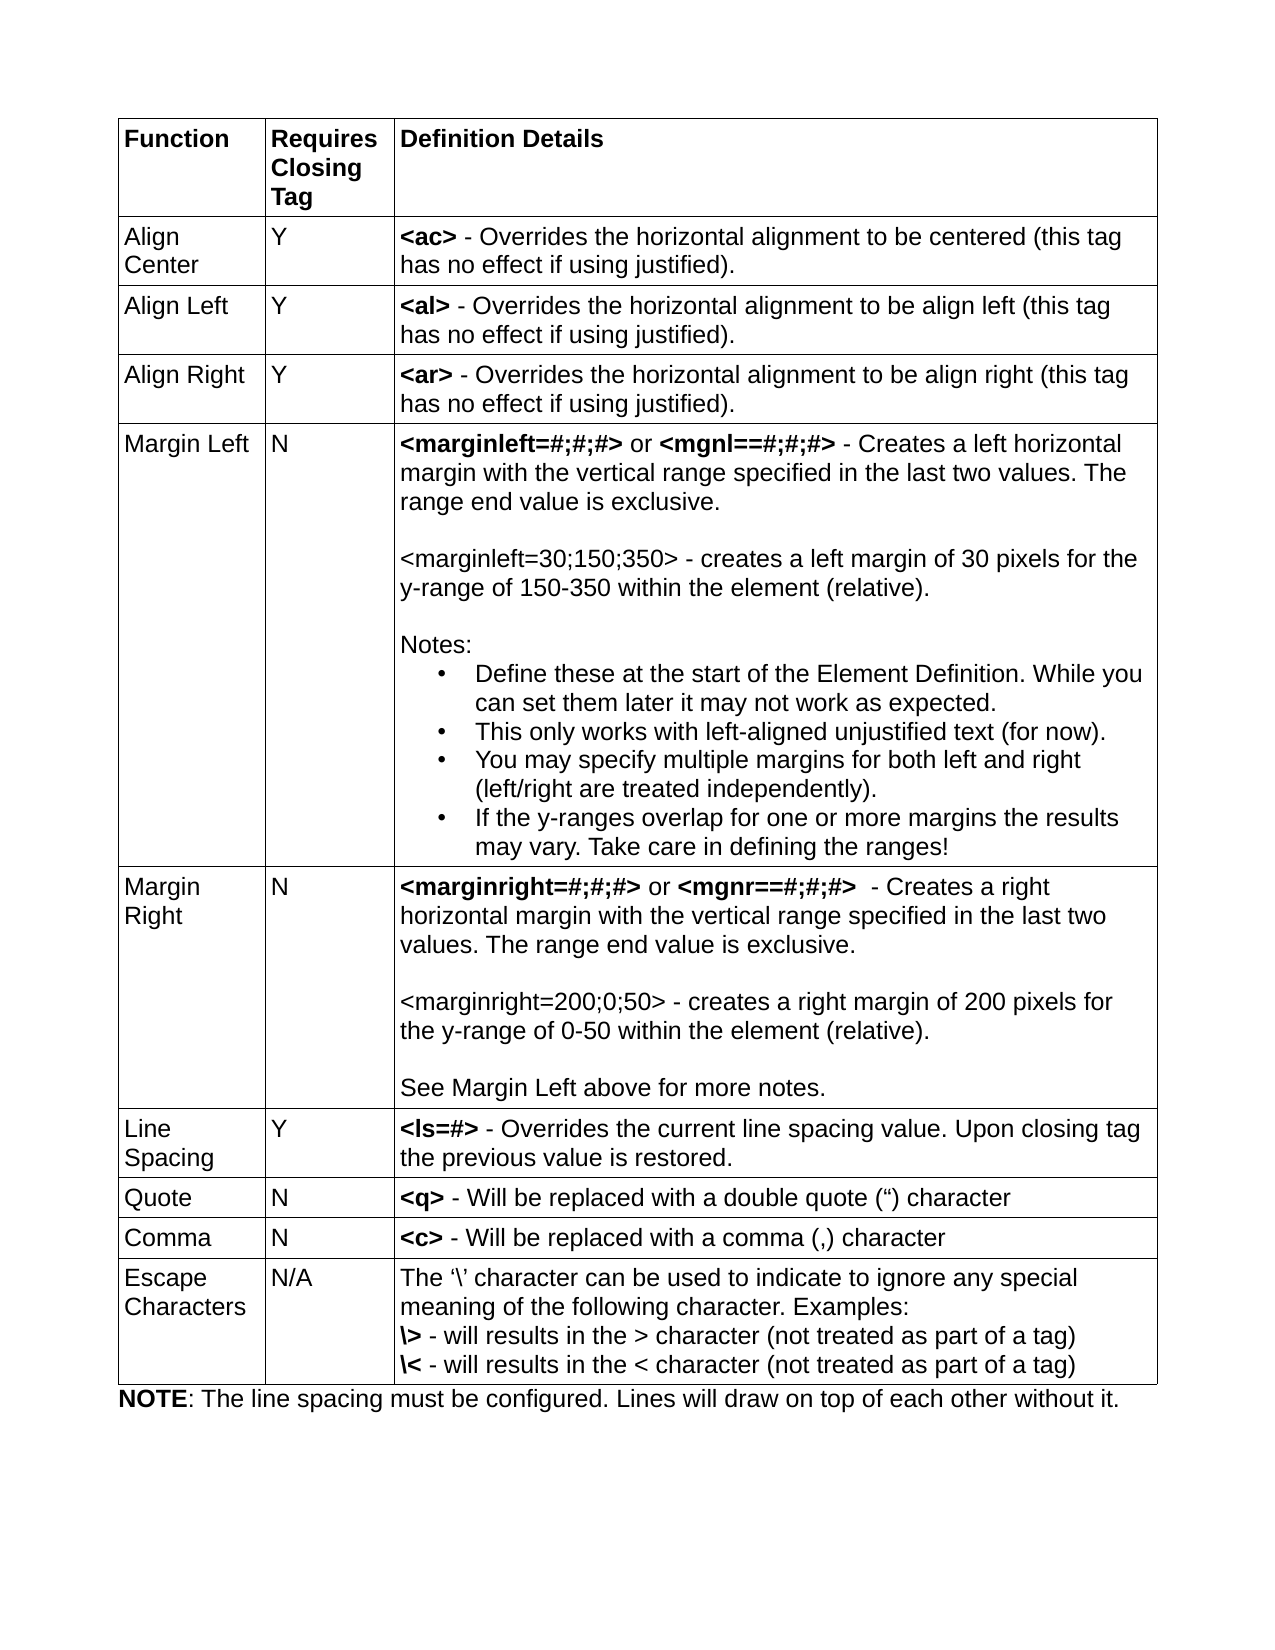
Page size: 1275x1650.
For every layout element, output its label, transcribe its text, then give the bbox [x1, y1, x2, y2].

table_cell N/A [266, 1259, 394, 1384]
table_cell Y [266, 217, 394, 285]
table_cell N [266, 1178, 394, 1217]
table_cell N [266, 867, 394, 1108]
table_cell Align Left [119, 286, 265, 354]
table_cell <marginright=#;#;#> or <mgnr==#;#;#> - Creates a right horizontal margin with the vertical range specified in the last two values. The range end value is exclusive. <marginright=200;0;50> - creates a right margin of 200 pixels for the y-range of 0-50 within the element (relative). See Margin Left above for more notes. [395, 867, 1157, 1108]
table_cell Comma [119, 1218, 265, 1258]
table_cell The ‘\’ character can be used to indicate to ignore any special meaning of the following character. Examples: \> - will results in the > character (not treated as part of a tag) \< - will results in the < character (not treated as part of a tag) [395, 1259, 1157, 1384]
table_cell <ac> - Overrides the horizontal alignment to be centered (this tag has no effect if using justified). [395, 217, 1157, 285]
table_cell Escape Characters [119, 1259, 265, 1384]
table_cell <ls=#> - Overrides the current line spacing value. Upon closing tag the previous value is restored. [395, 1109, 1157, 1177]
table_header Definition Details [395, 119, 1157, 216]
table_cell <c> - Will be replaced with a comma (,) character [395, 1218, 1157, 1258]
table_header Requires Closing Tag [266, 119, 394, 216]
table_cell Y [266, 1109, 394, 1177]
table_cell N [266, 424, 394, 866]
table_cell Margin Left [119, 424, 265, 866]
table_cell Align Center [119, 217, 265, 285]
table_cell Line Spacing [119, 1109, 265, 1177]
table_cell N [266, 1218, 394, 1258]
text NOTE: The line spacing must be configured. Lines will draw on top of each other without it. [118, 1385, 1157, 1413]
table_cell Align Right [119, 355, 265, 423]
table_cell Y [266, 286, 394, 354]
table_cell <al> - Overrides the horizontal alignment to be align left (this tag has no effect if using justified). [395, 286, 1157, 354]
table_header Function [119, 119, 265, 216]
table_cell <marginleft=#;#;#> or <mgnl==#;#;#> - Creates a left horizontal margin with the vertical range specified in the last two values. The range end value is exclusive. <marginleft=30;150;350> - creates a left margin of 30 pixels for the y-range of 150-350 within the element (relative). Notes: Define these at the start of the Element Definition. While you can set them later it may not work as expected. This only works with left-aligned unjustified text (for now). You may specify multiple margins for both left and right (left/right are treated independently). If the y-ranges overlap for one or more margins the results may vary. Take care in defining the ranges! [395, 424, 1157, 866]
table_cell <ar> - Overrides the horizontal alignment to be align right (this tag has no effect if using justified). [395, 355, 1157, 423]
table_cell <q> - Will be replaced with a double quote (“) character [395, 1178, 1157, 1217]
table_cell Y [266, 355, 394, 423]
table_cell Margin Right [119, 867, 265, 1108]
table_cell Quote [119, 1178, 265, 1217]
